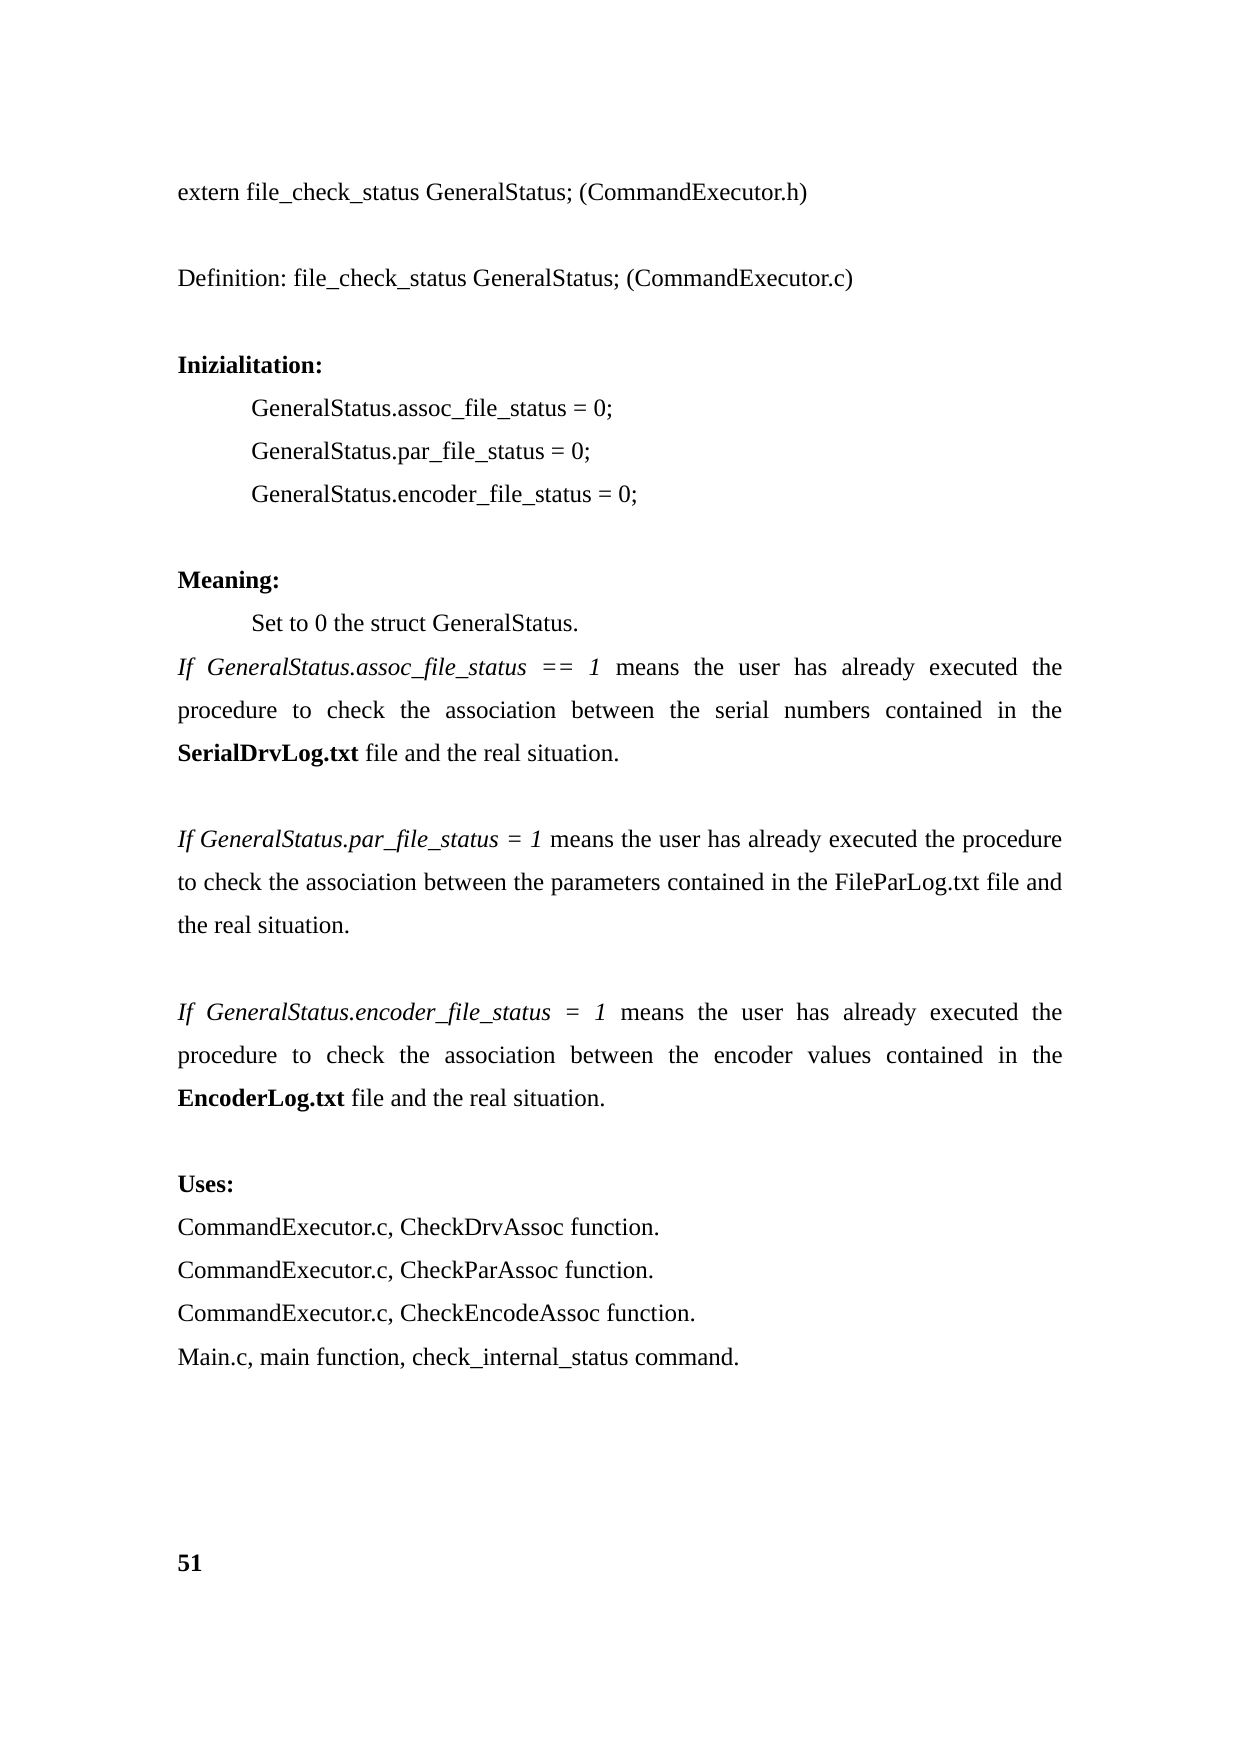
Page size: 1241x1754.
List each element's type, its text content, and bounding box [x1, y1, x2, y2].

text CommandExecutor.c, CheckParAssoc function. [177, 1255, 1063, 1284]
text If GeneralStatus.assoc_file_status == 1 means the user has already executed the procedure to check the association between the serial numbers contained in the SerialDrvLog.txt file and the real situation. [177, 652, 1063, 767]
text Main.c, main function, check_internal_status command. [177, 1342, 1063, 1370]
text GeneralStatus.par_file_status = 0; [177, 436, 1063, 465]
text Set to 0 the struct GeneralStatus. [177, 608, 1063, 637]
text Definition: file_check_status GeneralStatus; (CommandExecutor.c) [177, 263, 1063, 292]
text extern file_check_status GeneralStatus; (CommandExecutor.h) [177, 177, 1063, 206]
text GeneralStatus.assoc_file_status = 0; [177, 393, 1063, 422]
text Uses: [177, 1169, 1063, 1198]
text If GeneralStatus.encoder_file_status = 1 means the user has already executed the procedure to check the association between the encoder values contained in the EncoderLog.txt file and the real situation. [177, 997, 1063, 1112]
text Inizialitation: [177, 350, 1063, 378]
text If GeneralStatus.par_file_status = 1 means the user has already executed the procedure to check the association between the parameters contained in the FileParLog.txt file and the real situation. [177, 824, 1063, 939]
text Meaning: [177, 565, 1063, 594]
text CommandExecutor.c, CheckDrvAssoc function. [177, 1212, 1063, 1241]
text GeneralStatus.encoder_file_status = 0; [177, 479, 1063, 508]
text CommandExecutor.c, CheckEncodeAssoc function. [177, 1298, 1063, 1327]
